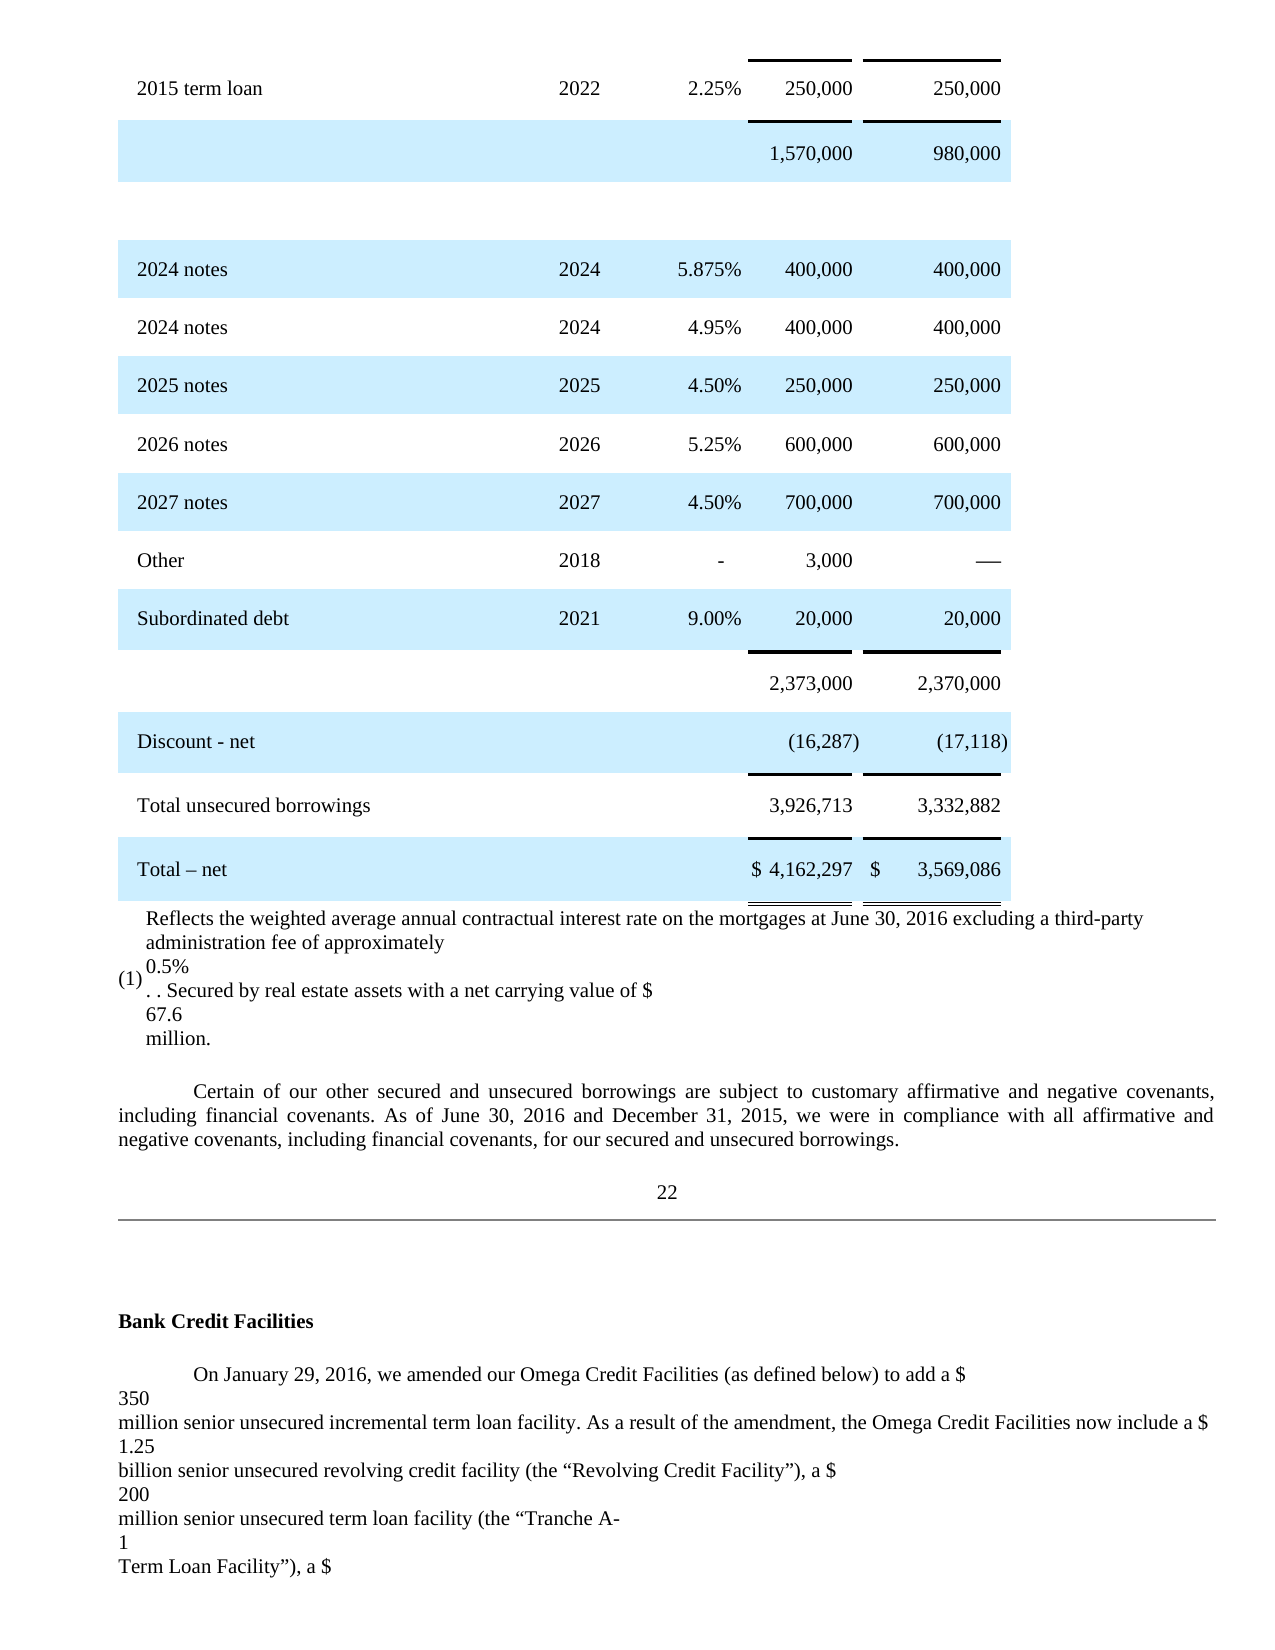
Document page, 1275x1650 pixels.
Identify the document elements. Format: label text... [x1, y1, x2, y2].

table_cell 2021 [534, 589, 625, 650]
table_cell 20,000 [880, 589, 1001, 650]
table_cell [852, 473, 863, 531]
table_cell [748, 182, 761, 240]
table_cell [625, 473, 629, 531]
table_cell 1,570,000 [761, 123, 852, 182]
table_cell [724, 120, 746, 182]
table_cell [625, 712, 629, 773]
table_cell [863, 473, 880, 531]
table_cell [625, 837, 629, 901]
table_cell [1001, 589, 1011, 650]
table_cell 2.25 [629, 59, 724, 120]
table_cell [1001, 120, 1011, 182]
table_cell [748, 415, 761, 473]
table_cell [625, 182, 629, 240]
table_cell [625, 59, 629, 120]
table_cell 4.50 [629, 356, 724, 414]
table_cell ) [852, 712, 863, 773]
table_cell 2025 notes [118, 356, 534, 414]
table_cell [863, 123, 880, 182]
table_cell [534, 712, 625, 773]
table_cell 2024 notes [118, 240, 534, 298]
table_cell 600,000 [761, 415, 852, 473]
table_cell [863, 776, 880, 837]
table_cell [852, 415, 863, 473]
table_cell [761, 182, 852, 240]
table_cell [625, 589, 629, 650]
text million senior unsecured incremental term loan facility. As a result of the amendment, the Omega Credit Facilities now include a $ [118, 1410, 1216, 1434]
table_cell [1001, 531, 1011, 589]
table_cell [1001, 837, 1011, 901]
table_cell [852, 298, 863, 356]
table_cell [852, 773, 863, 837]
text 1.25 [118, 1434, 1216, 1458]
table_cell [748, 123, 761, 182]
table_cell [625, 650, 629, 712]
table_cell % [724, 298, 746, 356]
text 1 [118, 1530, 1216, 1554]
table_cell 20,000 [761, 589, 852, 650]
table_cell [852, 356, 863, 414]
table_cell [748, 356, 761, 414]
table_cell — [880, 531, 1001, 589]
text 350 [118, 1386, 1216, 1410]
table_cell [863, 240, 880, 298]
table_cell [724, 712, 746, 773]
table_cell [863, 712, 880, 773]
table_cell 2022 [534, 59, 625, 120]
table_cell [724, 182, 746, 240]
table_cell [863, 356, 880, 414]
table_cell [534, 650, 625, 712]
table_cell [748, 712, 761, 773]
table_cell [1001, 473, 1011, 531]
table_cell 2024 notes [118, 298, 534, 356]
table_cell 980,000 [880, 123, 1001, 182]
table_cell [863, 589, 880, 650]
table_cell [534, 182, 625, 240]
table_cell [748, 531, 761, 589]
table_cell [863, 182, 880, 240]
table_cell [1001, 415, 1011, 473]
text Certain of our other secured and unsecured borrowings are subject to customary affirmative and negative covenants, including financial covenants. As of June 30, 2016 and December 31, 2015, we were in compliance with all affirmative and negative covenants, including financial covenants, for our secured and unsecured borrowings. [118, 1079, 1216, 1151]
table_cell [118, 182, 534, 240]
table_cell - [629, 531, 724, 589]
table_cell [1001, 773, 1011, 837]
table_cell 250,000 [880, 62, 1001, 120]
text Bank Credit Facilities [118, 1309, 1216, 1333]
table_cell % [724, 589, 746, 650]
table_cell [748, 62, 761, 120]
table_cell [748, 776, 761, 837]
table_cell 9.00 [629, 589, 724, 650]
table_cell [852, 589, 863, 650]
table_cell 4.95 [629, 298, 724, 356]
table_cell % [724, 473, 746, 531]
table_cell 400,000 [880, 240, 1001, 298]
table_cell Other [118, 531, 534, 589]
table_cell 250,000 [761, 356, 852, 414]
table_cell 3,332,882 [880, 776, 1001, 837]
table_cell 2026 [534, 415, 625, 473]
table_cell [724, 837, 746, 901]
table_cell 2027 [534, 473, 625, 531]
table_cell [1001, 182, 1011, 240]
text On January 29, 2016, we amended our Omega Credit Facilities (as defined below) to add a $ [118, 1362, 1216, 1386]
table_cell 2026 notes [118, 415, 534, 473]
table_cell [629, 182, 724, 240]
table_cell (17,118 [880, 712, 1001, 773]
table_cell [1001, 59, 1011, 120]
table_cell [1001, 298, 1011, 356]
table_cell [863, 62, 880, 120]
table_cell 700,000 [880, 473, 1001, 531]
table_cell [748, 589, 761, 650]
table_cell [534, 120, 625, 182]
table_cell [748, 473, 761, 531]
table_cell [852, 240, 863, 298]
table_cell 2027 notes [118, 473, 534, 531]
table_cell 5.875 [629, 240, 724, 298]
table_cell [852, 120, 863, 182]
table_cell [852, 650, 863, 712]
table_cell [863, 654, 880, 712]
table_cell [724, 650, 746, 712]
table_cell 250,000 [761, 62, 852, 120]
table_cell [625, 773, 629, 837]
table_cell 250,000 [880, 356, 1001, 414]
table_cell 3,926,713 [761, 776, 852, 837]
table_cell 2025 [534, 356, 625, 414]
table_cell [625, 298, 629, 356]
table_cell [1001, 240, 1011, 298]
table_cell [629, 712, 724, 773]
table_cell [625, 356, 629, 414]
table_cell 400,000 [761, 298, 852, 356]
table_cell [118, 650, 534, 712]
table_cell [880, 182, 1001, 240]
table_cell [863, 531, 880, 589]
table_cell 2024 [534, 298, 625, 356]
table_cell 600,000 [880, 415, 1001, 473]
table_cell (16,287 [761, 712, 852, 773]
table_cell 2015 term loan [118, 59, 534, 120]
table_cell [724, 531, 746, 589]
table_cell % [724, 240, 746, 298]
table_cell Subordinated debt [118, 589, 534, 650]
text 22 [118, 1180, 1216, 1204]
table_header (1) [118, 906, 146, 1050]
text billion senior unsecured revolving credit facility (the “Revolving Credit Facility”), a $ [118, 1458, 1216, 1482]
table_cell % [724, 356, 746, 414]
table_cell 4.50 [629, 473, 724, 531]
table_cell [629, 650, 724, 712]
table_cell [852, 59, 863, 120]
table_cell $ [748, 840, 761, 901]
table_cell 400,000 [761, 240, 852, 298]
table_cell [629, 773, 724, 837]
table_cell [852, 837, 863, 901]
table_cell [625, 120, 629, 182]
table_header Reflects the weighted average annual contractual interest rate on the mortgages at June 30, 2016 excluding a third-party administration fee of approximately 0.5% . . Secured by real estate assets with a net carrying value of $ 67.6 million. [146, 906, 1216, 1050]
table_cell [863, 415, 880, 473]
table_cell [534, 837, 625, 901]
table_cell [629, 120, 724, 182]
table_cell 2018 [534, 531, 625, 589]
table_cell [625, 531, 629, 589]
table_cell $ [863, 840, 880, 901]
table_cell [625, 415, 629, 473]
table_cell [1001, 356, 1011, 414]
table_cell ) [1001, 712, 1011, 773]
table_cell [748, 654, 761, 712]
table_cell Total unsecured borrowings [118, 773, 534, 837]
table_cell % [724, 415, 746, 473]
table_cell 2024 [534, 240, 625, 298]
table_cell 400,000 [880, 298, 1001, 356]
table_cell Total – net [118, 837, 534, 901]
table_cell % [724, 59, 746, 120]
table_cell [852, 531, 863, 589]
table_cell [748, 298, 761, 356]
table_cell [118, 120, 534, 182]
table_cell [863, 298, 880, 356]
table_cell 3,569,086 [880, 840, 1001, 901]
table_cell Discount - net [118, 712, 534, 773]
table_cell 5.25 [629, 415, 724, 473]
table_cell 2,373,000 [761, 654, 852, 712]
table_cell 4,162,297 [761, 840, 852, 901]
table_cell [625, 240, 629, 298]
table_cell [534, 773, 625, 837]
table_cell [629, 837, 724, 901]
text 200 [118, 1482, 1216, 1506]
text million senior unsecured term loan facility (the “Tranche A- [118, 1506, 1216, 1530]
table_cell 700,000 [761, 473, 852, 531]
table_cell [1001, 650, 1011, 712]
text Term Loan Facility”), a $ [118, 1554, 1216, 1578]
table_cell 2,370,000 [880, 654, 1001, 712]
table_cell 3,000 [761, 531, 852, 589]
table_cell [724, 773, 746, 837]
table_cell [748, 240, 761, 298]
table_cell [852, 182, 863, 240]
